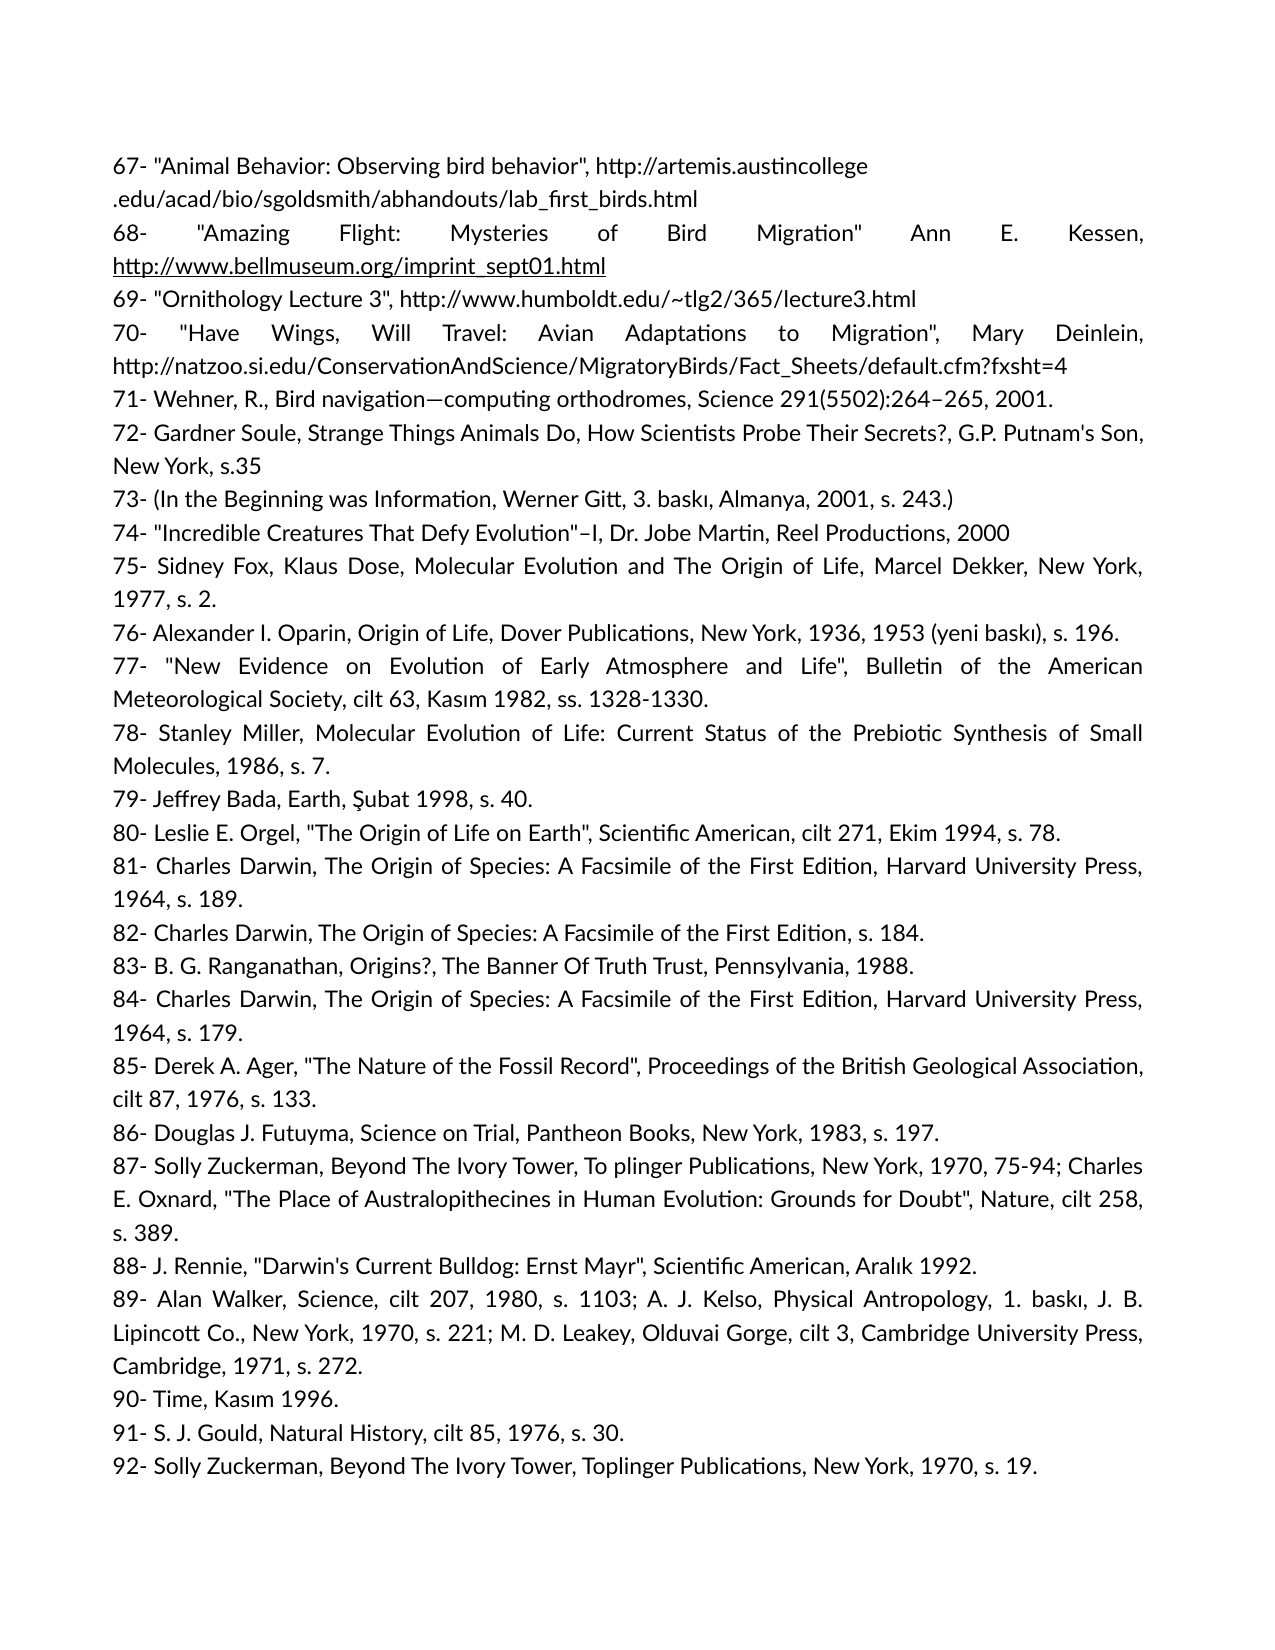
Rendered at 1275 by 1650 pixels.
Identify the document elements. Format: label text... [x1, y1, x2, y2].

text 91- S. J. Gould, Natural History, cilt 85, 1976, s. 30. [112, 1414, 1145, 1448]
text 82- Charles Darwin, The Origin of Species: A Facsimile of the First Edition, s. 184. [112, 914, 1145, 948]
text 83- B. G. Ranganathan, Origins?, The Banner Of Truth Trust, Pennsylvania, 1988. [112, 948, 1145, 981]
text 81- Charles Darwin, The Origin of Species: A Facsimile of the First Edition, Harvard University Press, 1964, s. 189. [112, 848, 1145, 914]
text 86- Douglas J. Futuyma, Science on Trial, Pantheon Books, New York, 1983, s. 197. [112, 1114, 1145, 1148]
text 70- "Have Wings, Will Travel: Avian Adaptations to Migration", Mary Deinlein, http://natzoo.si.edu/ConservationAndScience/MigratoryBirds/Fact_Sheets/default.cfm?fxsht=4 [112, 314, 1145, 381]
text 89- Alan Walker, Science, cilt 207, 1980, s. 1103; A. J. Kelso, Physical Antropology, 1. baskı, J. B. Lipincott Co., New York, 1970, s. 221; M. D. Leakey, Olduvai Gorge, cilt 3, Cambridge University Press, Cambridge, 1971, s. 272. [112, 1281, 1145, 1381]
text 80- Leslie E. Orgel, "The Origin of Life on Earth", Scientific American, cilt 271, Ekim 1994, s. 78. [112, 814, 1145, 848]
text 77- "New Evidence on Evolution of Early Atmosphere and Life", Bulletin of the American Meteorological Society, cilt 63, Kasım 1982, ss. 1328-1330. [112, 648, 1145, 714]
text 69- "Ornithology Lecture 3", http://www.humboldt.edu/~tlg2/365/lecture3.html [112, 281, 1145, 314]
text 84- Charles Darwin, The Origin of Species: A Facsimile of the First Edition, Harvard University Press, 1964, s. 179. [112, 981, 1145, 1048]
text 71- Wehner, R., Bird navigation—computing orthodromes, Science 291(5502):264–265, 2001. [112, 381, 1145, 414]
text 87- Solly Zuckerman, Beyond The Ivory Tower, To plinger Publications, New York, 1970, 75-94; Charles E. Oxnard, "The Place of Australopithecines in Human Evolution: Grounds for Doubt", Nature, cilt 258, s. 389. [112, 1148, 1145, 1248]
text 72- Gardner Soule, Strange Things Animals Do, How Scientists Probe Their Secrets?, G.P. Putnam's Son, New York, s.35 [112, 414, 1145, 481]
text 67- "Animal Behavior: Observing bird behavior", http://artemis.austincollege [112, 148, 1145, 181]
text 79- Jeffrey Bada, Earth, Şubat 1998, s. 40. [112, 781, 1145, 814]
text 75- Sidney Fox, Klaus Dose, Molecular Evolution and The Origin of Life, Marcel Dekker, New York, 1977, s. 2. [112, 548, 1145, 614]
text 68- "Amazing Flight: Mysteries of Bird Migration" Ann E. Kessen, http://www.bellmuseum.org/imprint_sept01.html [112, 214, 1145, 281]
text 88- J. Rennie, "Darwin's Current Bulldog: Ernst Mayr", Scientific American, Aralık 1992. [112, 1248, 1145, 1281]
text 74- "Incredible Creatures That Defy Evolution"–I, Dr. Jobe Martin, Reel Productions, 2000 [112, 514, 1145, 548]
text .edu/acad/bio/sgoldsmith/abhandouts/lab_first_birds.html [112, 181, 1145, 214]
text 76- Alexander I. Oparin, Origin of Life, Dover Publications, New York, 1936, 1953 (yeni baskı), s. 196. [112, 614, 1145, 648]
text 73- (In the Beginning was Information, Werner Gitt, 3. baskı, Almanya, 2001, s. 243.) [112, 481, 1145, 514]
text 78- Stanley Miller, Molecular Evolution of Life: Current Status of the Prebiotic Synthesis of Small Molecules, 1986, s. 7. [112, 714, 1145, 781]
text 90- Time, Kasım 1996. [112, 1381, 1145, 1414]
text 92- Solly Zuckerman, Beyond The Ivory Tower, Toplinger Publications, New York, 1970, s. 19. [112, 1448, 1145, 1481]
text 85- Derek A. Ager, "The Nature of the Fossil Record", Proceedings of the British Geological Association, cilt 87, 1976, s. 133. [112, 1048, 1145, 1114]
